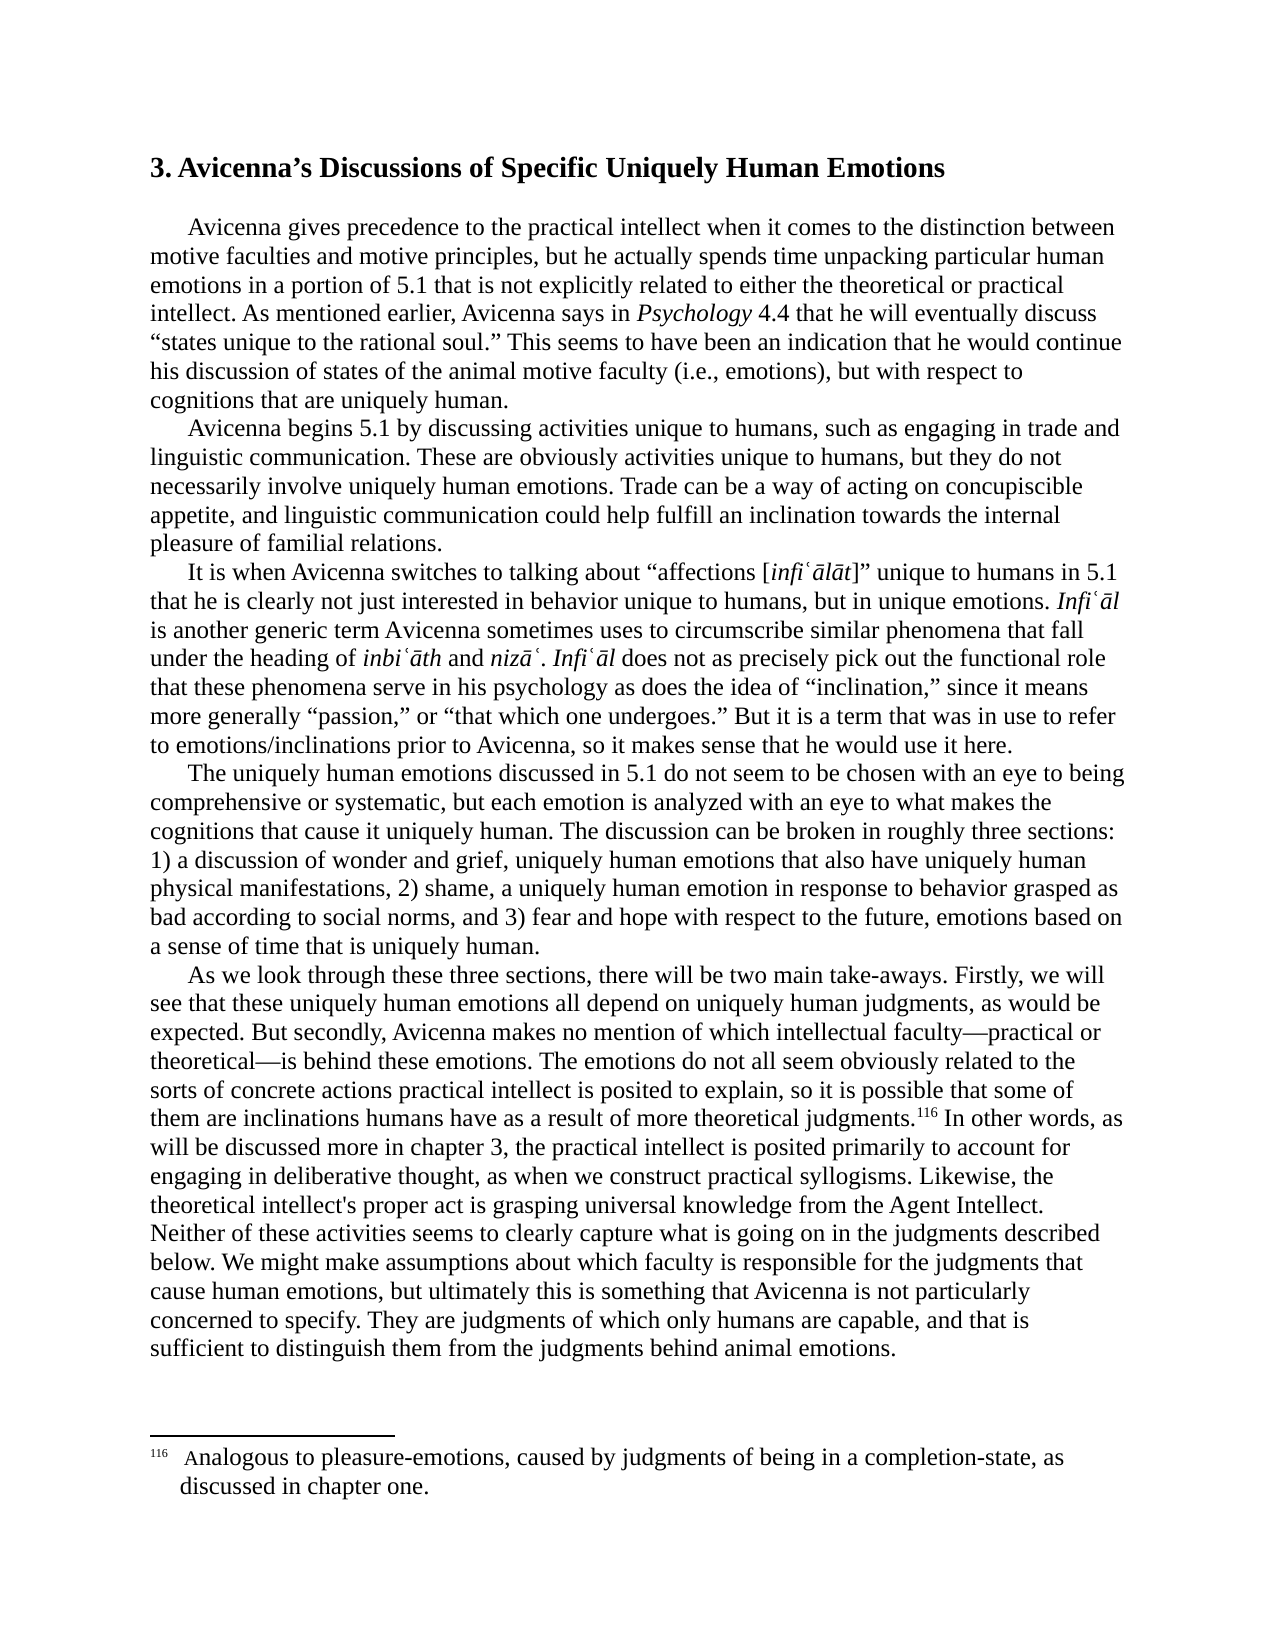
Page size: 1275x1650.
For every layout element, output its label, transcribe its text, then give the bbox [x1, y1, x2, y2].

text Avicenna begins 5.1 by discussing activities unique to humans, such as engaging in trade and linguistic communication. These are obviously activities unique to humans, but they do not necessarily involve uniquely human emotions. Trade can be a way of acting on concupiscible appetite, and linguistic communication could help fulfill an inclination towards the internal pleasure of familial relations. [150, 413, 1125, 557]
text As we look through these three sections, there will be two main take-aways. Firstly, we will see that these uniquely human emotions all depend on uniquely human judgments, as would be expected. But secondly, Avicenna makes no mention of which intellectual faculty—practical or theoretical—is behind these emotions. The emotions do not all seem obviously related to the sorts of concrete actions practical intellect is posited to explain, so it is possible that some of them are inclinations humans have as a result of more theoretical judgments. In other words, as will be discussed more in chapter 3, the practical intellect is posited primarily to account for engaging in deliberative thought, as when we construct practical syllogisms. Likewise, the theoretical intellect's proper act is grasping universal knowledge from the Agent Intellect. Neither of these activities seems to clearly capture what is going on in the judgments described below. We might make assumptions about which faculty is responsible for the judgments that cause human emotions, but ultimately this is something that Avicenna is not particularly concerned to specify. They are judgments of which only humans are capable, and that is sufficient to distinguish them from the judgments behind animal emotions. [150, 960, 1125, 1362]
subtitle 3. Avicenna’s Discussions of Specific Uniquely Human Emotions [150, 150, 1125, 183]
text Avicenna gives precedence to the practical intellect when it comes to the distinction between motive faculties and motive principles, but he actually spends time unpacking particular human emotions in a portion of 5.1 that is not explicitly related to either the theoretical or practical intellect. As mentioned earlier, Avicenna says in Psychology 4.4 that he will eventually discuss “states unique to the rational soul.” This seems to have been an indication that he would continue his discussion of states of the animal motive faculty (i.e., emotions), but with respect to cognitions that are uniquely human. [150, 212, 1125, 413]
text It is when Avicenna switches to talking about “affections [infiʿālāt]” unique to humans in 5.1 that he is clearly not just interested in behavior unique to humans, but in unique emotions. Infiʿāl is another generic term Avicenna sometimes uses to circumscribe similar phenomena that fall under the heading of inbiʿāth and nizāʿ. Infiʿāl does not as precisely pick out the functional role that these phenomena serve in his psychology as does the idea of “inclination,” since it means more generally “passion,” or “that which one undergoes.” But it is a term that was in use to refer to emotions/inclinations prior to Avicenna, so it makes sense that he would use it here. [150, 557, 1125, 758]
text The uniquely human emotions discussed in 5.1 do not seem to be chosen with an eye to being comprehensive or systematic, but each emotion is analyzed with an eye to what makes the cognitions that cause it uniquely human. The discussion can be broken in roughly three sections: 1) a discussion of wonder and grief, uniquely human emotions that also have uniquely human physical manifestations, 2) shame, a uniquely human emotion in response to behavior grasped as bad according to social norms, and 3) fear and hope with respect to the future, emotions based on a sense of time that is uniquely human. [150, 758, 1125, 960]
text Analogous to pleasure-emotions, caused by judgments of being in a completion-state, as discussed in chapter one. [150, 1442, 1125, 1500]
